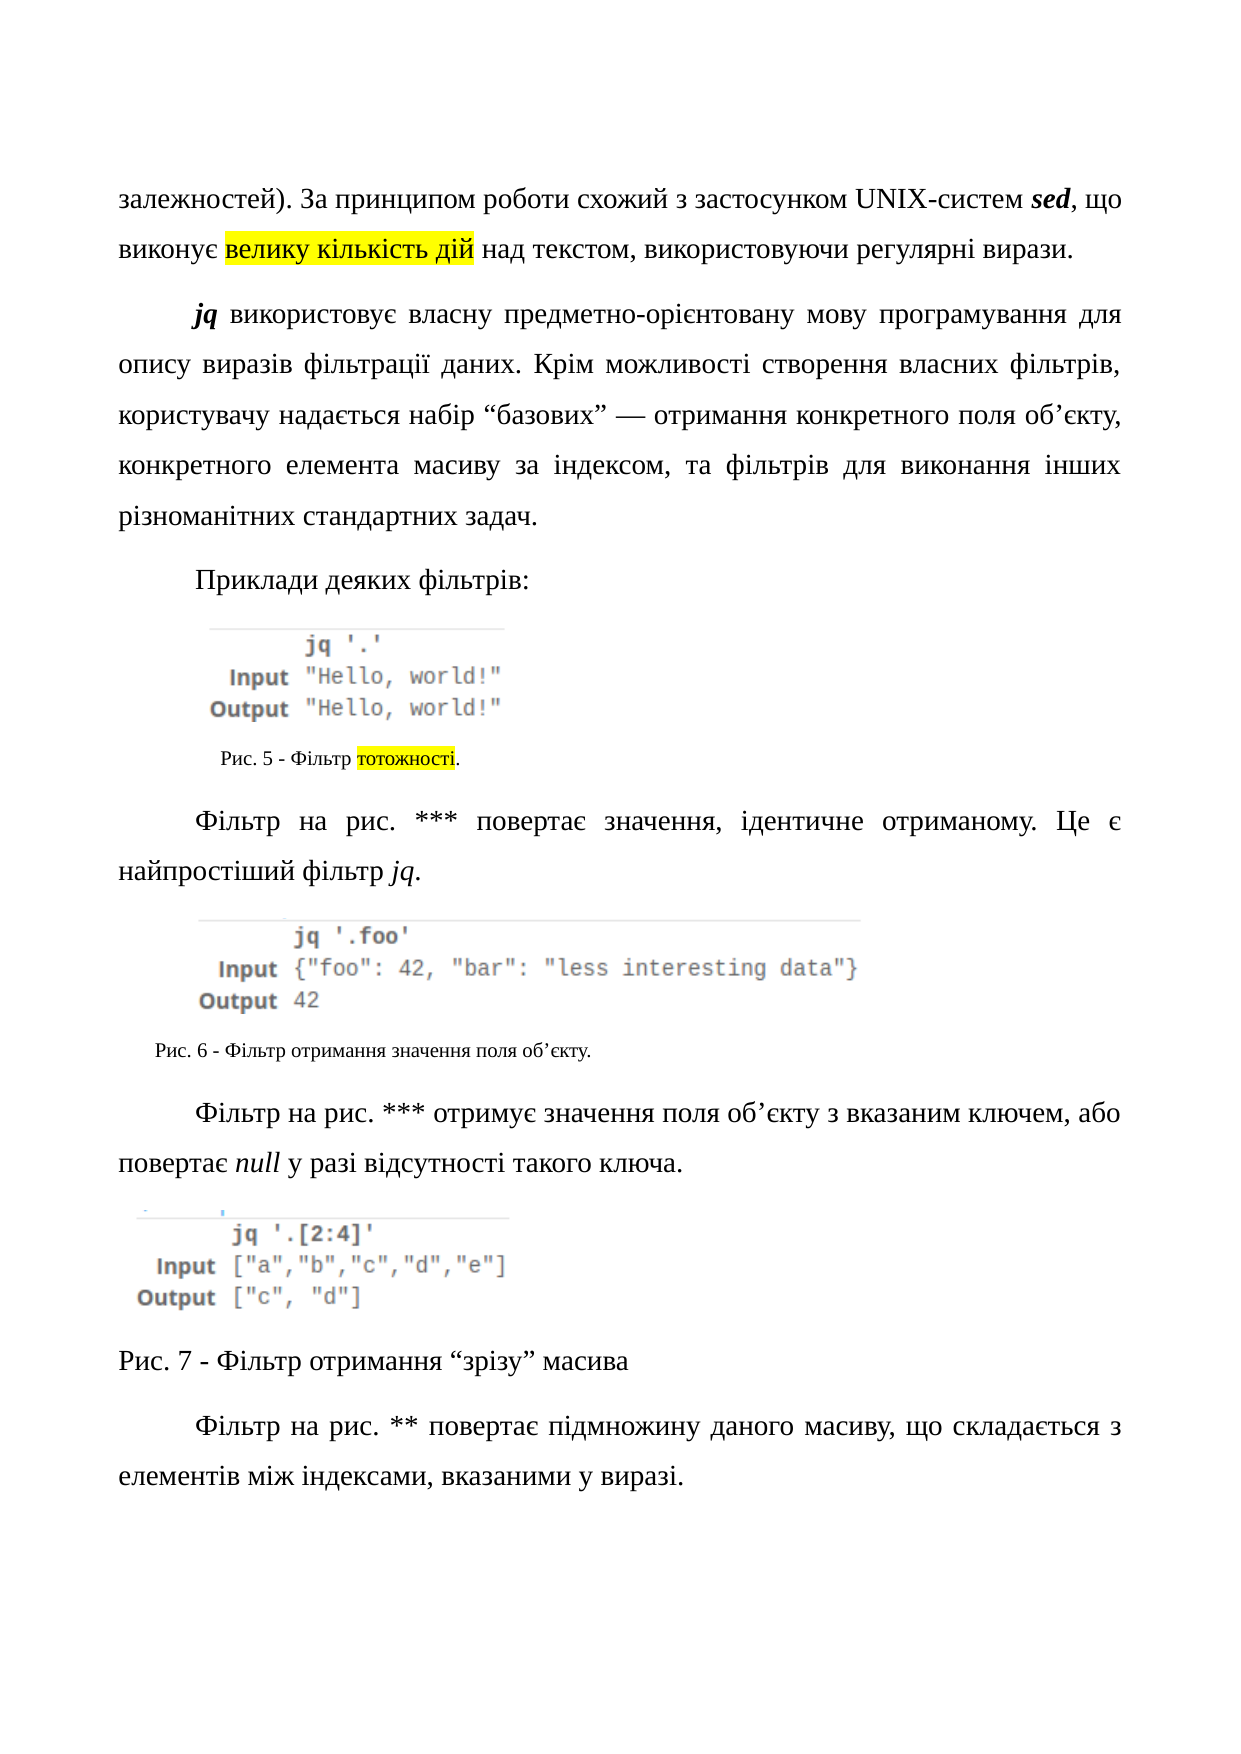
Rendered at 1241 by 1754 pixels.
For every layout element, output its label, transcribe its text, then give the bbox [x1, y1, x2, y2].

text Фільтр на рис. *** отримує значення поля об’єкту з вказаним ключем, або повертає null у разі відсутності такого ключа. [118, 1095, 1122, 1179]
text Фільтр на рис. ** повертає підмножину даного масиву, що складається з елементів між індексами, вказаними у виразі. [118, 1408, 1122, 1492]
text залежностей). За принципом роботи схожий з застосунком UNIX-систем sed, що виконує велику кількість дій над текстом, використовуючи регулярні вирази. [118, 181, 1122, 265]
text Фільтр на рис. *** повертає значення, ідентичне отриманому. Це є найпростіший фільтр jq. [118, 803, 1122, 887]
text Рис. 6 - Фільтр отримання значення поля об’єкту. [118, 1014, 1122, 1064]
text Приклади деяких фільтрів: [118, 562, 1122, 596]
picture [194, 918, 872, 1014]
picture [118, 1210, 529, 1312]
picture [194, 627, 519, 722]
text Рис. 7 - Фільтр отримання “зрізу” масива [118, 1343, 1122, 1377]
text jq використовує власну предметно-орієнтовану мову програмування для опису виразів фільтрації даних. Крім можливості створення власних фільтрів, користувачу надається набір “базових” — отримання конкретного поля об’єкту, конкретного елемента масиву за індексом, та фільтрів для виконання інших різноманітних стандартних задач. [118, 296, 1122, 531]
text Рис. 5 - Фільтр тотожності. [118, 722, 1122, 771]
